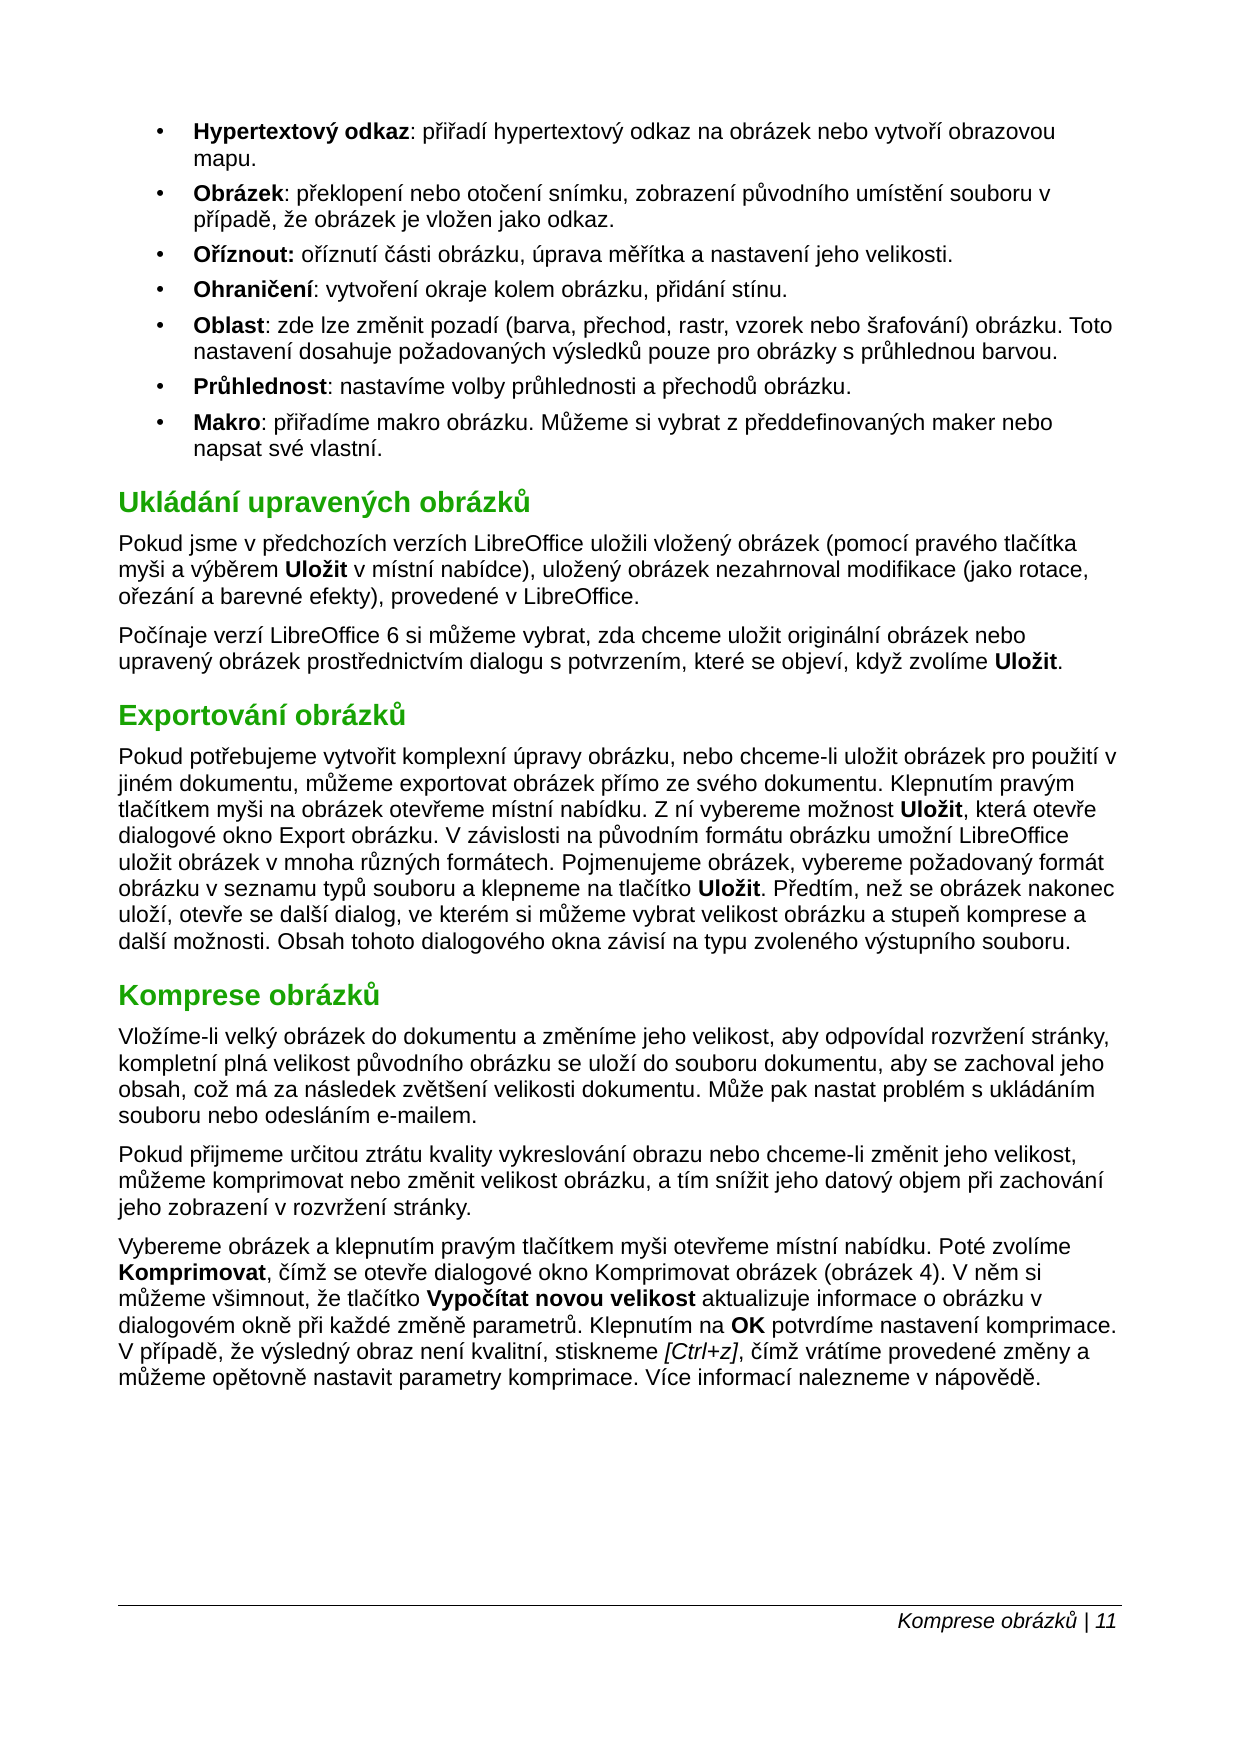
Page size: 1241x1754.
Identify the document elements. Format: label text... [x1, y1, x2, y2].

list Ohraničení: vytvoření okraje kolem obrázku, přidání stínu. [156, 276, 1122, 303]
text Vybereme obrázek a klepnutím pravým tlačítkem myši otevřeme místní nabídku. Poté zvolíme Komprimovat, čímž se otevře dialogové okno Komprimovat obrázek (obrázek 4). V něm si můžeme všimnout, že tlačítko Vypočítat novou velikost aktualizuje informace o obrázku v dialogovém okně při každé změně parametrů. Klepnutím na OK potvrdíme nastavení komprimace. V případě, že výsledný obraz není kvalitní, stiskneme [Ctrl+z], čímž vrátíme provedené změny a můžeme opětovně nastavit parametry komprimace. Více informací nalezneme v nápovědě. [118, 1233, 1122, 1391]
text Pokud jsme v předchozích verzích LibreOffice uložili vložený obrázek (pomocí pravého tlačítka myši a výběrem Uložit v místní nabídce), uložený obrázek nezahrnoval modifikace (jako rotace, ořezání a barevné efekty), provedené v LibreOffice. [118, 530, 1122, 609]
list Makro: přiřadíme makro obrázku. Můžeme si vybrat z předdefinovaných maker nebo napsat své vlastní. [156, 408, 1122, 461]
list Obrázek: překlopení nebo otočení snímku, zobrazení původního umístění souboru v případě, že obrázek je vložen jako odkaz. [156, 180, 1122, 232]
text Počínaje verzí LibreOffice 6 si můžeme vybrat, zda chceme uložit originální obrázek nebo upravený obrázek prostřednictvím dialogu s potvrzením, které se objeví, když zvolíme Uložit. [118, 622, 1122, 674]
list Hypertextový odkaz: přiřadí hypertextový odkaz na obrázek nebo vytvoří obrazovou mapu. [156, 118, 1122, 171]
list Průhlednost: nastavíme volby průhlednosti a přechodů obrázku. [156, 373, 1122, 399]
subtitle Komprese obrázků [118, 978, 1122, 1011]
text Pokud potřebujeme vytvořit komplexní úpravy obrázku, nebo chceme-li uložit obrázek pro použití v jiném dokumentu, můžeme exportovat obrázek přímo ze svého dokumentu. Klepnutím pravým tlačítkem myši na obrázek otevřeme místní nabídku. Z ní vybereme možnost Uložit, která otevře dialogové okno Export obrázku. V závislosti na původním formátu obrázku umožní LibreOffice uložit obrázek v mnoha různých formátech. Pojmenujeme obrázek, vybereme požadovaný formát obrázku v seznamu typů souboru a klepneme na tlačítko Uložit. Předtím, než se obrázek nakonec uloží, otevře se další dialog, ve kterém si můžeme vybrat velikost obrázku a stupeň komprese a další možnosti. Obsah tohoto dialogového okna závisí na typu zvoleného výstupního souboru. [118, 743, 1122, 954]
subtitle Exportování obrázků [118, 698, 1122, 732]
text Vložíme-li velký obrázek do dokumentu a změníme jeho velikost, aby odpovídal rozvržení stránky, kompletní plná velikost původního obrázku se uloží do souboru dokumentu, aby se zachoval jeho obsah, což má za následek zvětšení velikosti dokumentu. Může pak nastat problém s ukládáním souboru nebo odesláním e-mailem. [118, 1023, 1122, 1128]
list Oblast: zde lze změnit pozadí (barva, přechod, rastr, vzorek nebo šrafování) obrázku. Toto nastavení dosahuje požadovaných výsledků pouze pro obrázky s průhlednou barvou. [156, 312, 1122, 364]
text Pokud přijmeme určitou ztrátu kvality vykreslování obrazu nebo chceme-li změnit jeho velikost, můžeme komprimovat nebo změnit velikost obrázku, a tím snížit jeho datový objem při zachování jeho zobrazení v rozvržení stránky. [118, 1141, 1122, 1220]
subtitle Ukládání upravených obrázků [118, 485, 1122, 518]
list Oříznout: oříznutí části obrázku, úprava měřítka a nastavení jeho velikosti. [156, 241, 1122, 268]
